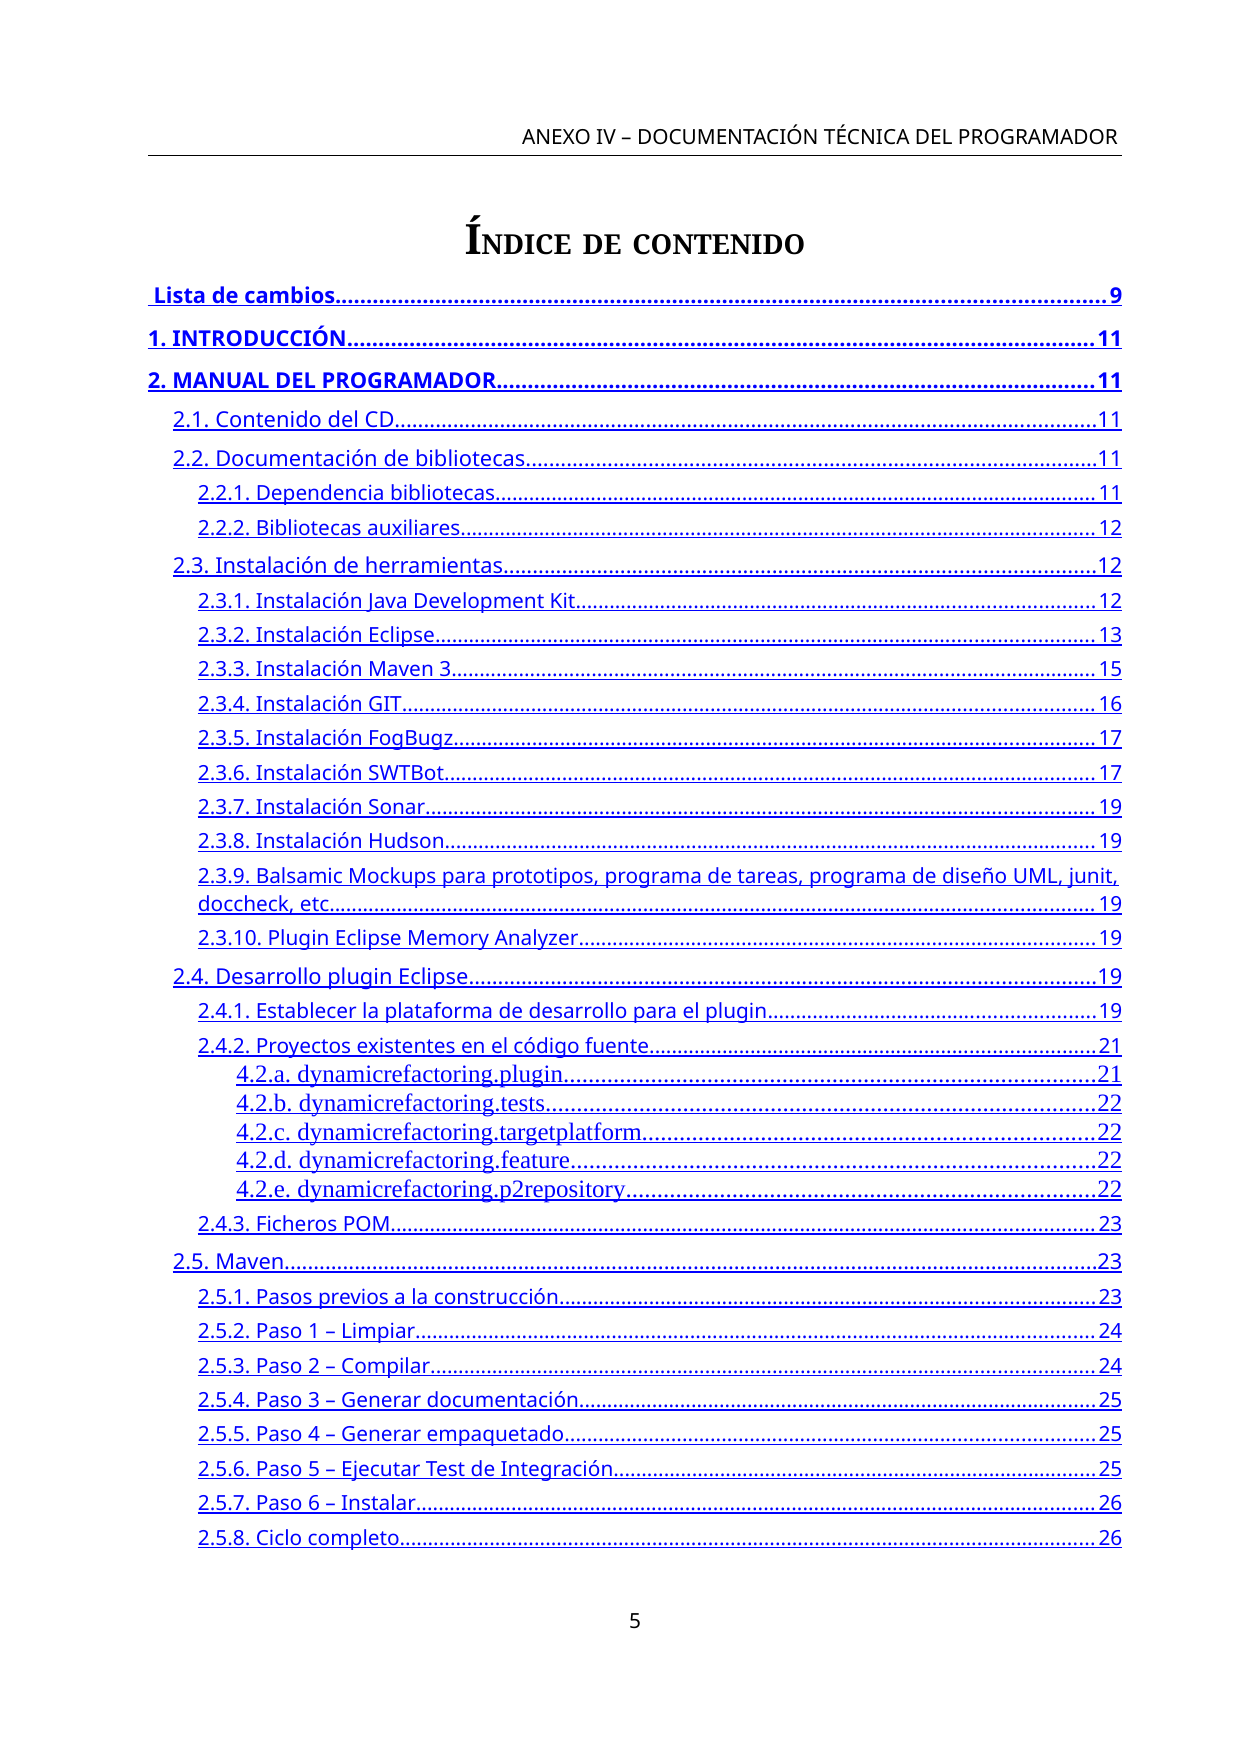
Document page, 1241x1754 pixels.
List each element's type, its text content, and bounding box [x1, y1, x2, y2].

text 2.3.1. Instalación Java Development Kit 12 [198, 586, 1122, 610]
text 2.3.8. Instalación Hudson 19 [198, 826, 1122, 851]
text 4.2.e. dynamicrefactoring.p2repository 22 [236, 1174, 1122, 1199]
text 2.2. Documentación de bibliotecas 11 [173, 443, 1122, 468]
text 1. INTRODUCCIÓN 11 [148, 322, 1122, 348]
text 2.5.5. Paso 4 – Generar empaquetado 25 [198, 1419, 1122, 1444]
text 2.4.2. Proyectos existentes en el código fuente 21 [198, 1031, 1122, 1055]
text 2.3.10. Plugin Eclipse Memory Analyzer 19 [198, 923, 1122, 948]
text 2.2.2. Bibliotecas auxiliares 12 [198, 513, 1122, 537]
text 2.5.1. Pasos previos a la construcción 23 [198, 1282, 1122, 1306]
text 2.3.3. Instalación Maven 3 15 [198, 654, 1122, 679]
text 2.4.1. Establecer la plataforma de desarrollo para el plugin 19 [198, 997, 1122, 1021]
text 2.5.2. Paso 1 – Limpiar 24 [198, 1316, 1122, 1341]
text 2.5.8. Ciclo completo 26 [198, 1523, 1122, 1547]
text 4.2.d. dynamicrefactoring.feature 22 [236, 1146, 1122, 1171]
text 4.2.a. dynamicrefactoring.plugin 21 [236, 1059, 1122, 1084]
text 2.3. Instalación de herramientas 12 [173, 550, 1122, 575]
text 2.3.5. Instalación FogBugz 17 [198, 723, 1122, 747]
text 2. MANUAL DEL PROGRAMADOR 11 [148, 365, 1122, 390]
text 2.5.6. Paso 5 – Ejecutar Test de Integración 25 [198, 1454, 1122, 1478]
text 4.2.c. dynamicrefactoring.targetplatform 22 [236, 1117, 1122, 1142]
text 2.5.4. Paso 3 – Generar documentación 25 [198, 1385, 1122, 1409]
text 2.3.9. Balsamic Mockups para prototipos, programa de tareas, programa de diseño UML, junit, doccheck, etc.. 19 [198, 861, 1122, 913]
text 2.3.2. Instalación Eclipse 13 [198, 620, 1122, 644]
subtitle Índice de contenido [148, 210, 1122, 267]
text 2.4.3. Ficheros POM 23 [198, 1209, 1122, 1233]
text 2.3.7. Instalación Sonar 19 [198, 792, 1122, 816]
text 2.3.6. Instalación SWTBot 17 [198, 758, 1122, 782]
text 2.5. Maven 23 [173, 1246, 1122, 1271]
text 2.2.1. Dependencia bibliotecas 11 [198, 478, 1122, 502]
text 4.2.b. dynamicrefactoring.tests 22 [236, 1088, 1122, 1113]
text 2.3.4. Instalación GIT 16 [198, 689, 1122, 713]
text 2.4. Desarrollo plugin Eclipse 19 [173, 961, 1122, 986]
text 2.1. Contenido del CD 11 [173, 404, 1122, 429]
text 2.5.3. Paso 2 – Compilar 24 [198, 1351, 1122, 1375]
text 2.5.7. Paso 6 – Instalar 26 [198, 1488, 1122, 1512]
text Lista de cambios 9 [148, 280, 1122, 305]
